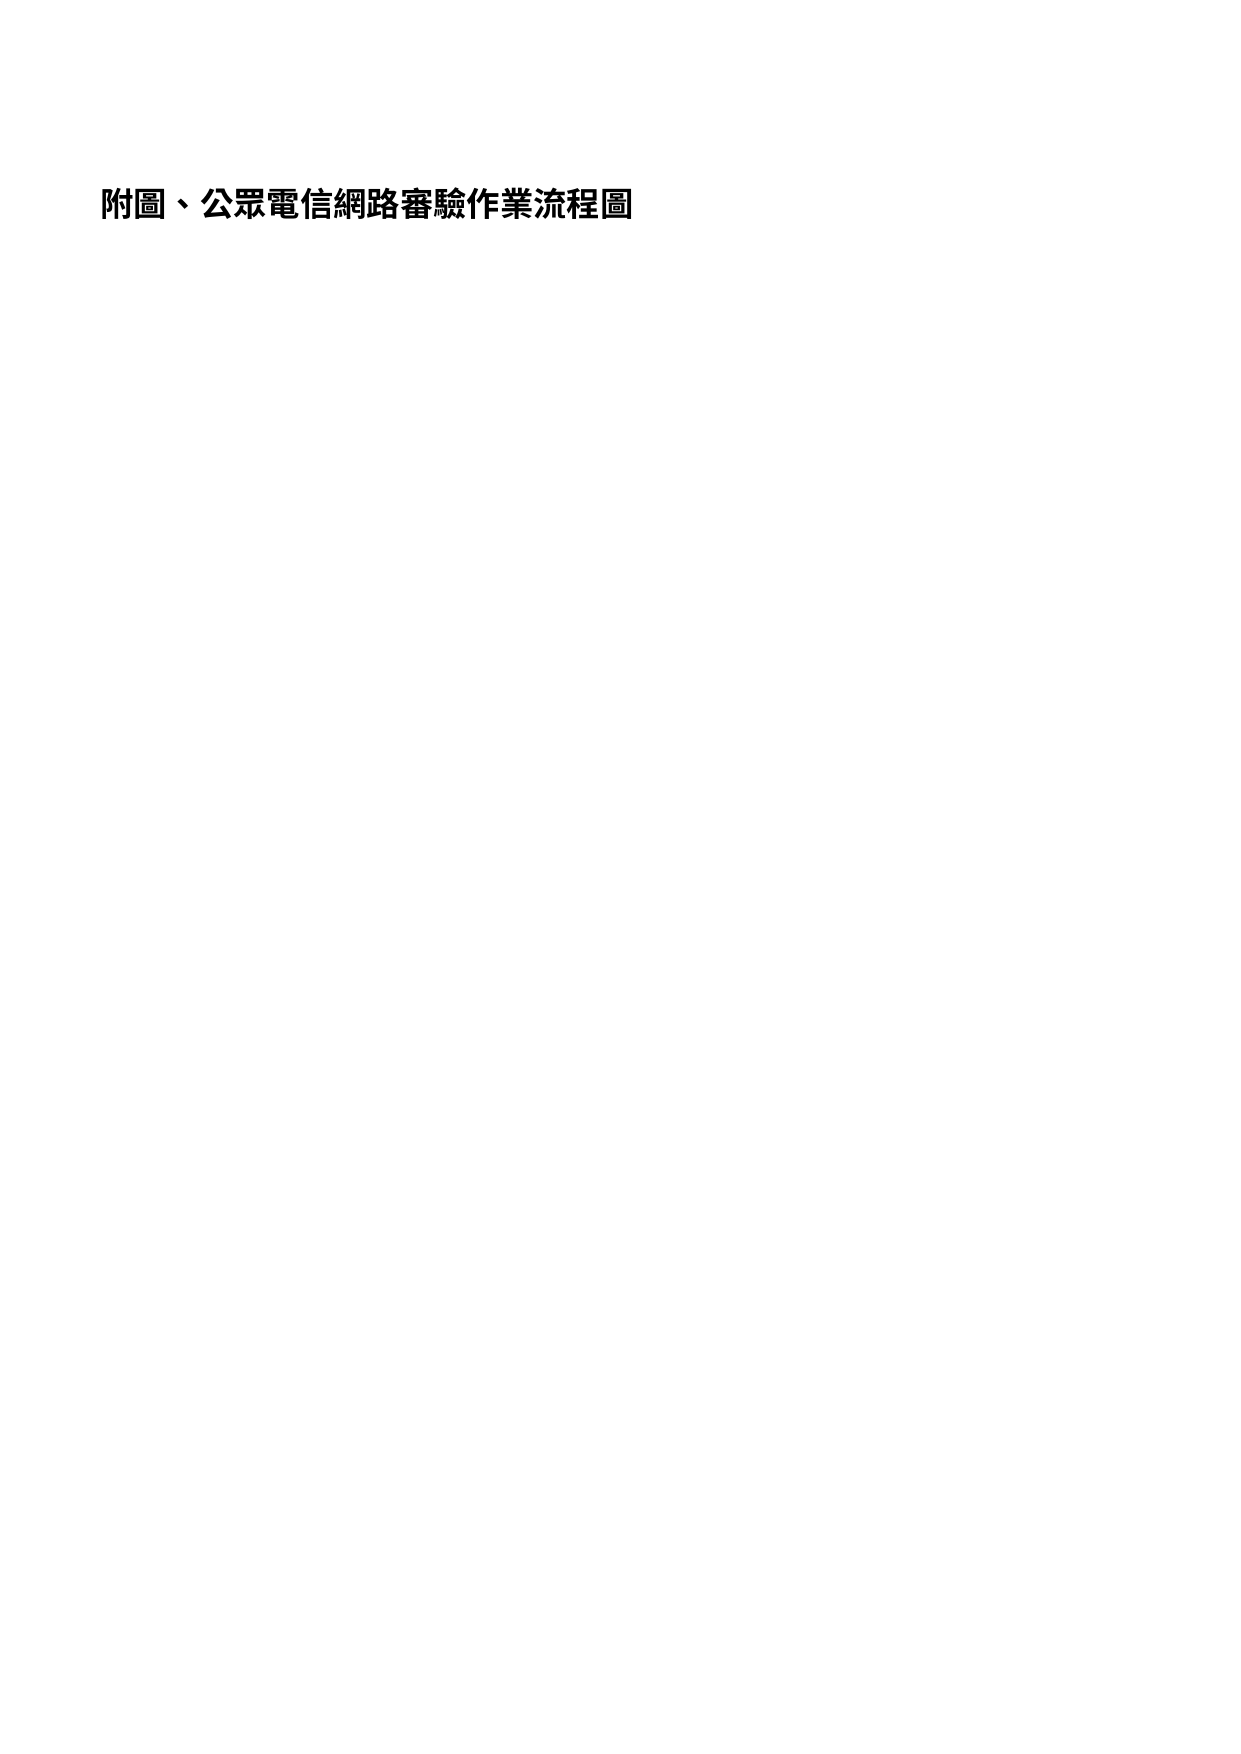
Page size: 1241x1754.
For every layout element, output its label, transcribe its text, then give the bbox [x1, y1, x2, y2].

subtitle 附圖、公眾電信網路審驗作業流程圖 [100, 164, 1162, 239]
